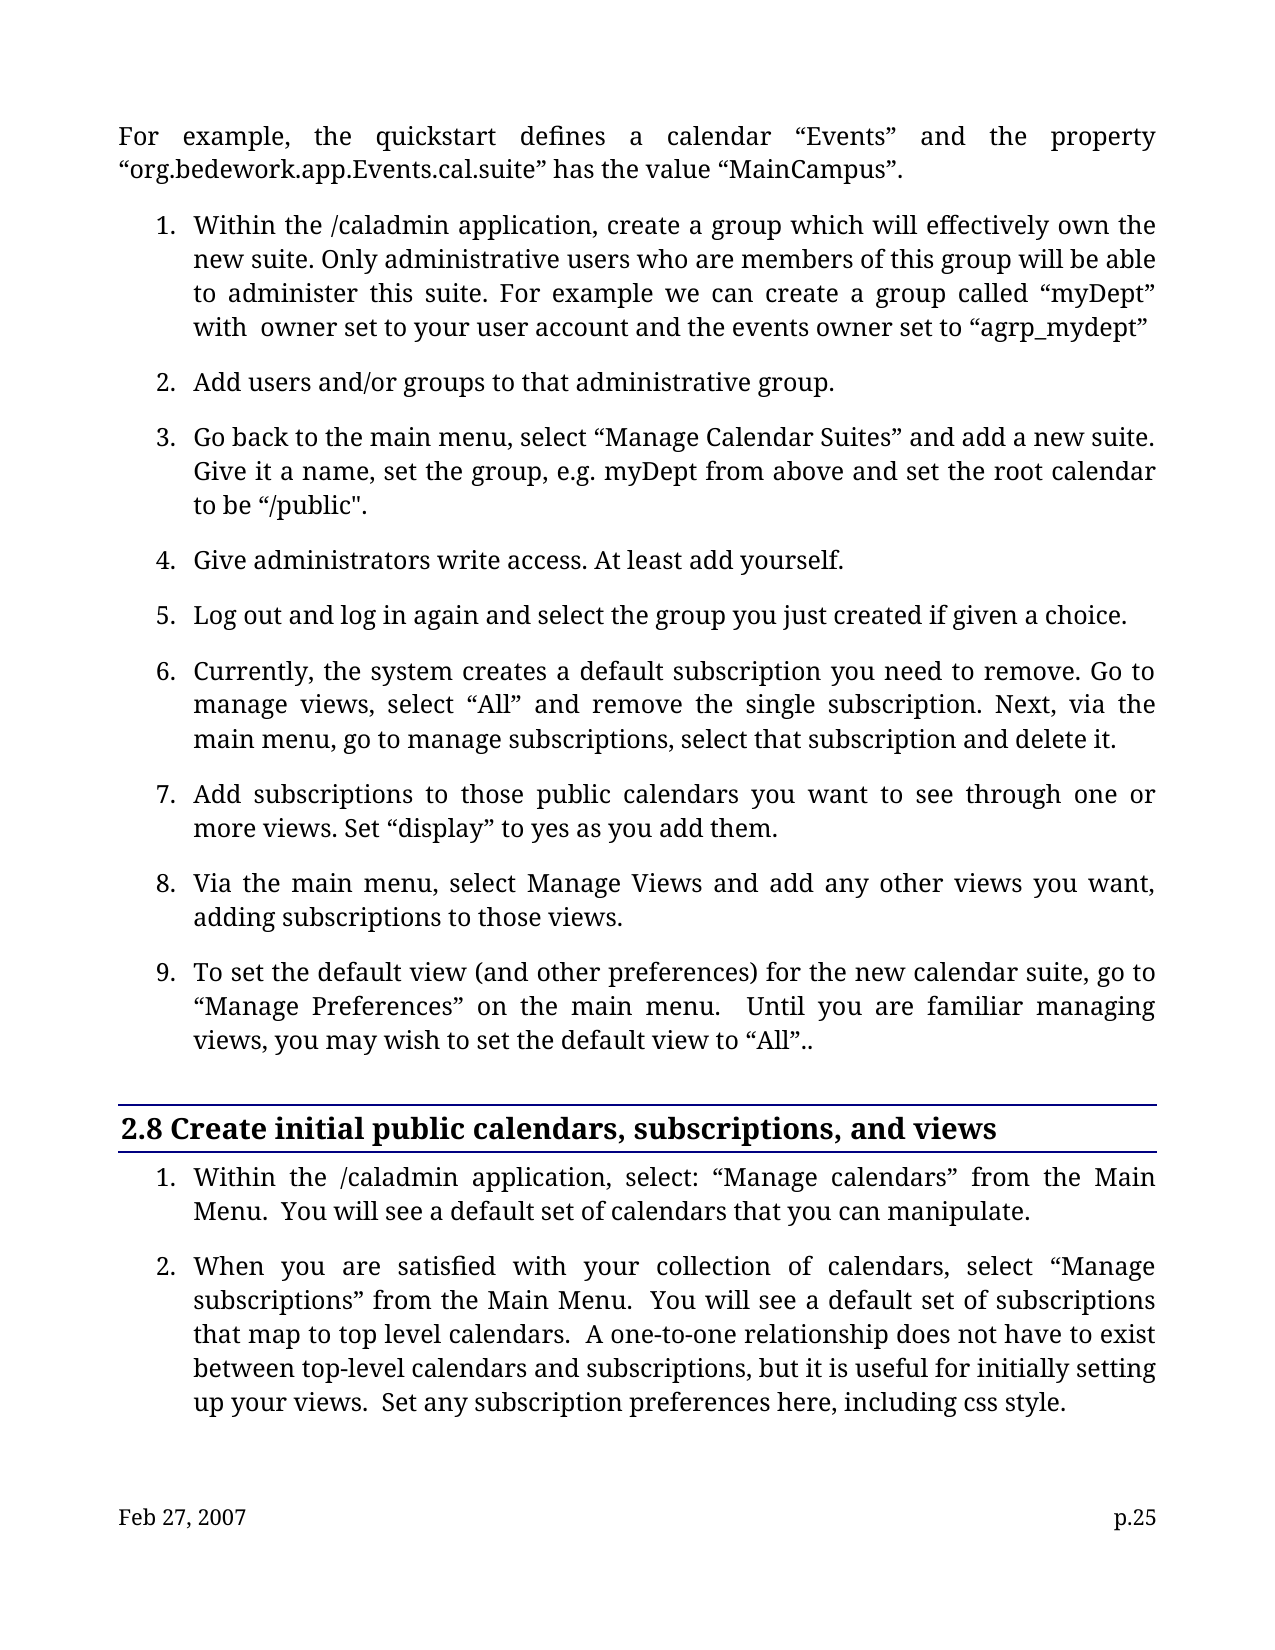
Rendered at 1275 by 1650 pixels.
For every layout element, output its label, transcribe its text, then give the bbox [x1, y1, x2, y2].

text For example, the quickstart defines a calendar “Events” and the property “org.bedework.app.Events.cal.suite” has the value “MainCampus”. [118, 118, 1157, 186]
list Add users and/or groups to that administrative group. [156, 364, 1157, 399]
list To set the default view (and other preferences) for the new calendar suite, go to “Manage Preferences” on the main menu. Until you are familiar managing views, you may wish to set the default view to “All”.. [156, 955, 1157, 1057]
list Currently, the system creates a default subscription you need to remove. Go to manage views, select “All” and remove the single subscription. Next, via the main menu, go to manage subscriptions, select that subscription and delete it. [156, 653, 1157, 755]
list Log out and log in again and select the group you just created if given a choice. [156, 598, 1157, 632]
list Via the main menu, select Manage Views and add any other views you want, adding subscriptions to those views. [156, 866, 1157, 934]
list Within the /caladmin application, create a group which will effectively own the new suite. Only administrative users who are members of this group will be able to administer this suite. For example we can create a group called “myDept” with owner set to your user account and the events owner set to “agrp_mydept” [156, 207, 1157, 343]
list Add subscriptions to those public calendars you want to see through one or more views. Set “display” to yes as you add them. [156, 776, 1157, 844]
subtitle 2.8 Create initial public calendars, subscriptions, and views [118, 1106, 1157, 1151]
list Within the /caladmin application, select: “Manage calendars” from the Main Menu. You will see a default set of calendars that you can manipulate. [156, 1159, 1157, 1227]
list When you are satisfied with your collection of calendars, select “Manage subscriptions” from the Main Menu. You will see a default set of subscriptions that map to top level calendars. A one-to-one relationship does not have to exist between top-level calendars and subscriptions, but it is useful for initially setting up your views. Set any subscription preferences here, including css style. [156, 1248, 1157, 1419]
list Give administrators write access. At least add yourself. [156, 543, 1157, 577]
list Go back to the main menu, select “Manage Calendar Suites” and add a new suite. Give it a name, set the group, e.g. myDept from above and set the root calendar to be “/public". [156, 420, 1157, 522]
